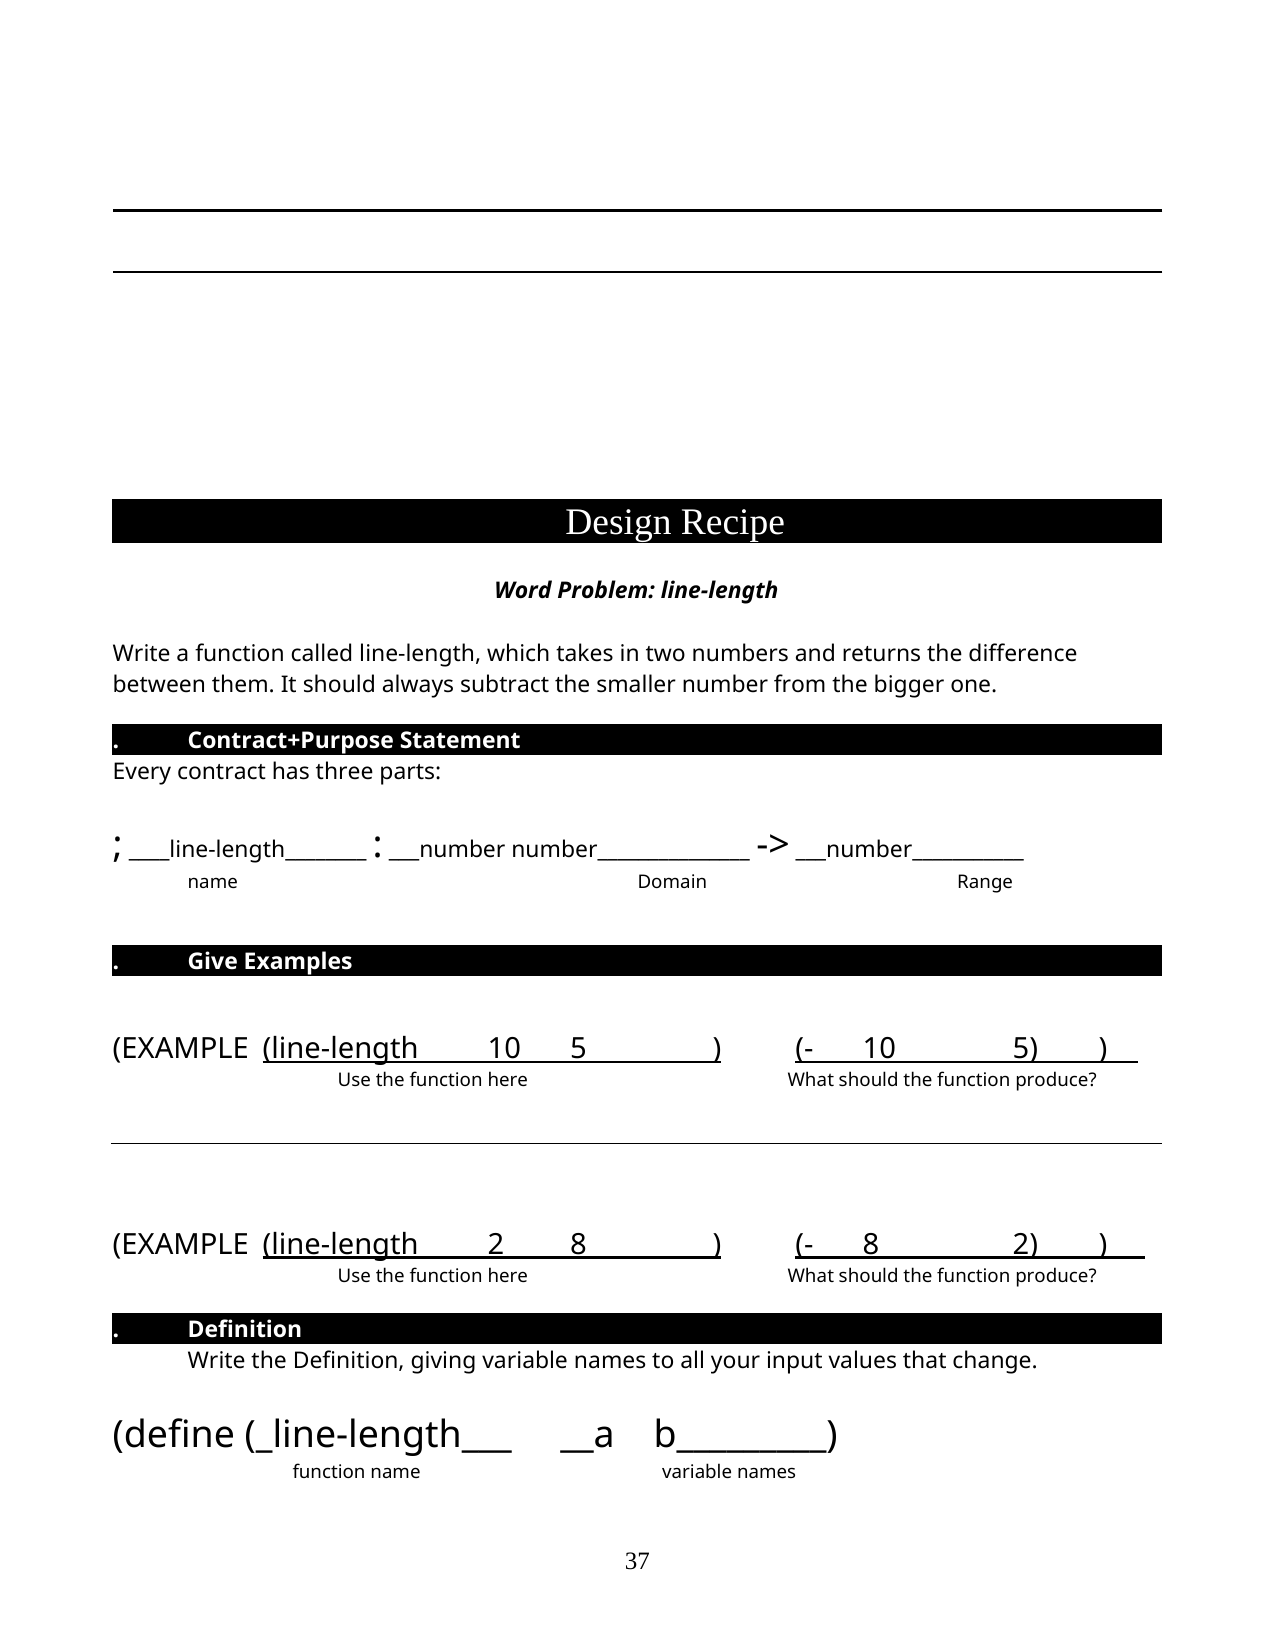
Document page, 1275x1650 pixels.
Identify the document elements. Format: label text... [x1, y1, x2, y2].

subtitle Contract+Purpose Statement [112, 724, 1162, 755]
subtitle Give Examples [112, 945, 1162, 976]
text name Domain Range [112, 869, 1162, 894]
text Every contract has three parts: [112, 755, 1162, 786]
text (EXAMPLE (line-length 2 8 ) (- 8 2) ) [112, 1223, 1162, 1263]
text (EXAMPLE (line-length 10 5 ) (- 10 5) ) [112, 1027, 1162, 1067]
text function name variable names [112, 1458, 1162, 1483]
list Write the Definition, giving variable names to all your input values that change. [150, 1344, 1162, 1376]
text Use the function here What should the function produce? [112, 1067, 1162, 1092]
text Write a function called line-length, which takes in two numbers and returns the difference between them. It should always subtract the smaller number from the bigger one. [112, 636, 1162, 699]
subtitle Design Recipe [112, 499, 1162, 543]
text Word Problem: line-length [112, 574, 1162, 605]
subtitle Definition [112, 1313, 1162, 1344]
text ; ____line-length________ : ___number number_______________ -> ___number___________ [112, 818, 1162, 869]
text Use the function here What should the function produce? [112, 1263, 1162, 1288]
text (define (_line-length___ __a b_________) [112, 1407, 1162, 1458]
